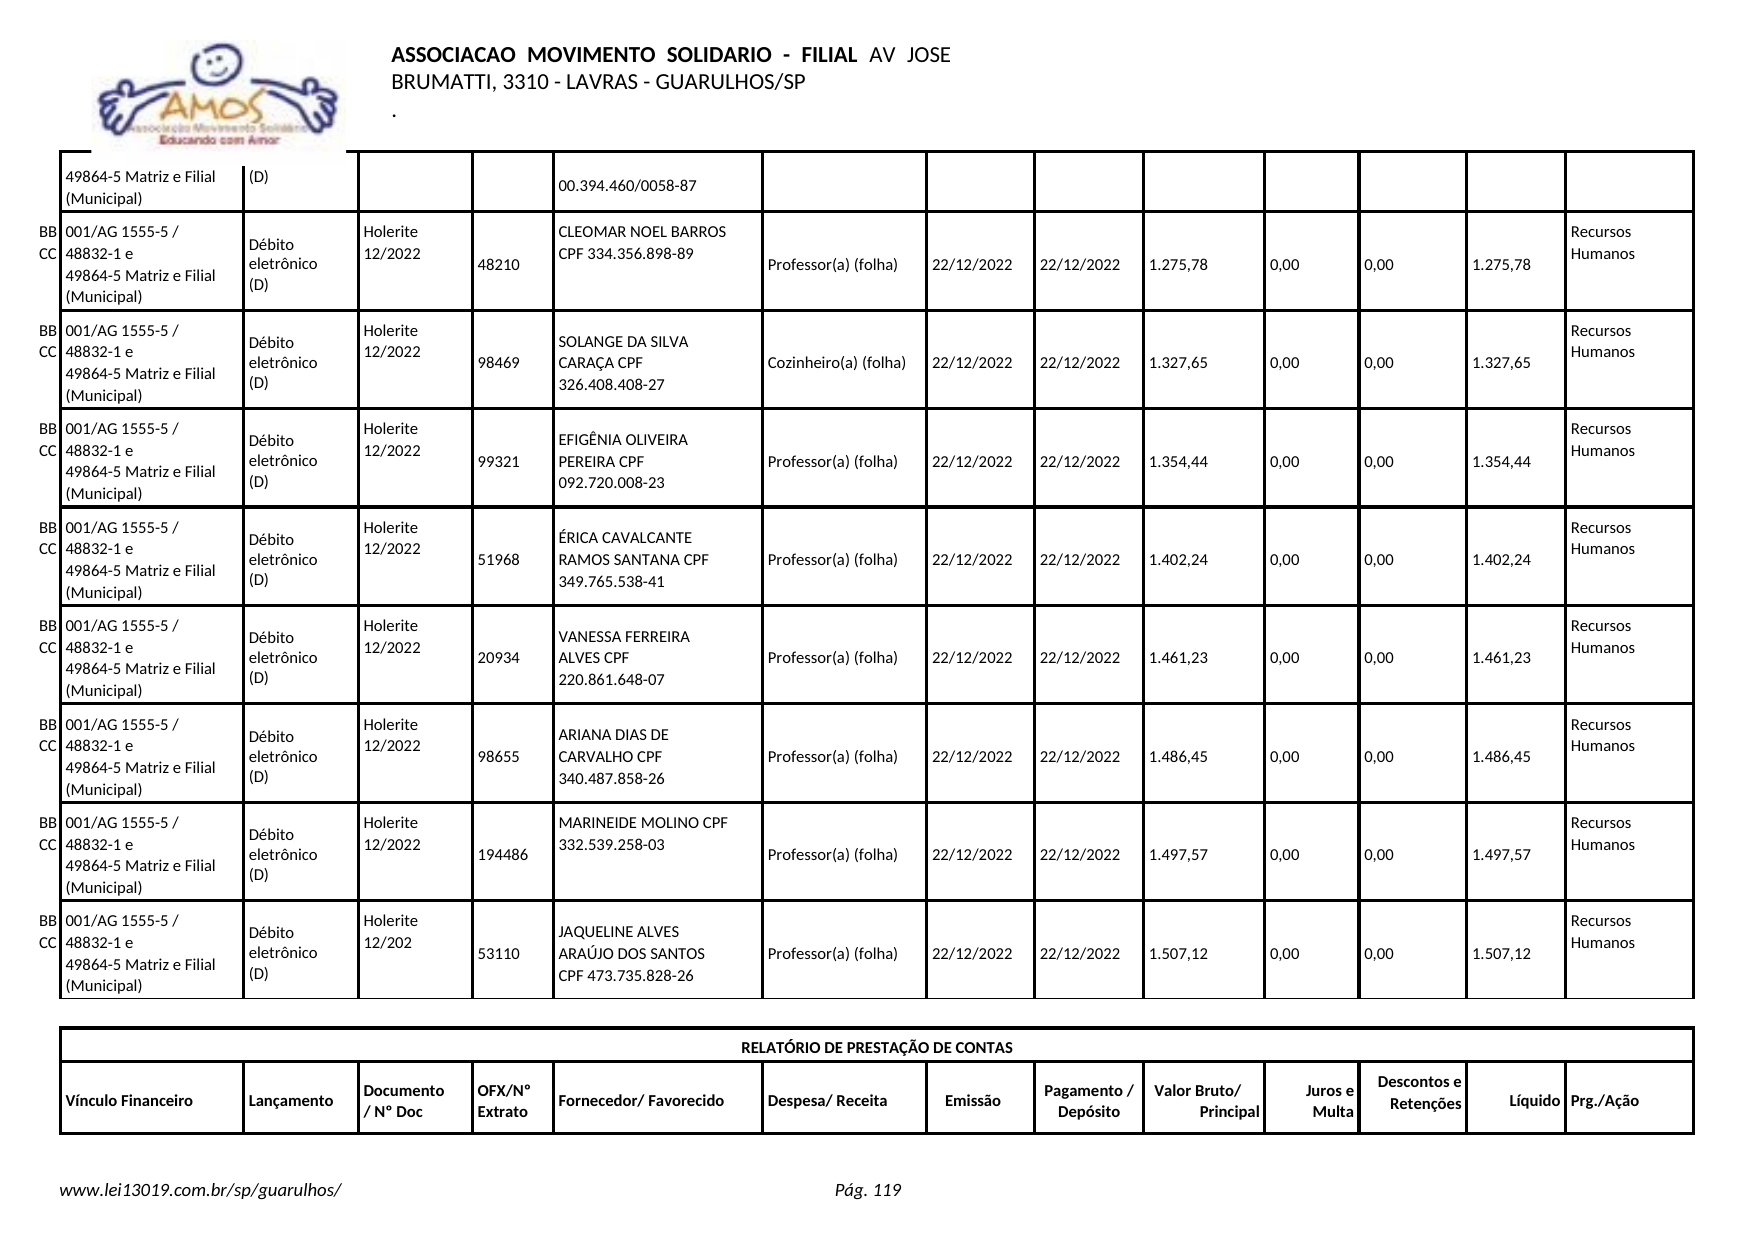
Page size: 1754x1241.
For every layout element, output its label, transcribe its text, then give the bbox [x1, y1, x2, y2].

table_cell 22/12/2022 [1036, 902, 1142, 998]
table_cell 1.327,65 [1468, 312, 1564, 407]
table_cell OFX/Nº Extrato [474, 1063, 552, 1132]
table_cell Recursos Humanos [1567, 607, 1692, 702]
table_cell [1567, 153, 1692, 210]
table_cell 22/12/2022 [928, 804, 1033, 899]
table_cell Débito eletrônico (D) [245, 213, 357, 308]
table_cell Vínculo Financeiro [62, 1063, 242, 1132]
table_cell Holerite 12/2022 [360, 312, 471, 407]
table_cell Débito eletrônico (D) [245, 804, 357, 899]
table_cell 22/12/2022 [928, 607, 1033, 702]
table_cell 001/AG 1555-5 / 48832-1 e 49864-5 Matriz e Filial (Municipal) [62, 312, 242, 407]
table_cell 001/AG 1555-5 / 48832-1 e 49864-5 Matriz e Filial (Municipal) [62, 804, 242, 899]
table_cell Juros e Multa [1266, 1063, 1357, 1132]
table_cell [1145, 153, 1263, 210]
table_cell Recursos Humanos [1567, 312, 1692, 407]
table_cell 53110 [474, 902, 552, 998]
table_cell 22/12/2022 [1036, 312, 1142, 407]
table_cell 48210 [474, 213, 552, 308]
table_cell 0,00 [1361, 509, 1465, 604]
table_cell 22/12/2022 [928, 705, 1033, 801]
table_cell CLEOMAR NOEL BARROS CPF 334.356.898-89 [555, 213, 761, 308]
table_cell 22/12/2022 [1036, 607, 1142, 702]
table_cell [360, 153, 471, 210]
table_cell 194486 [474, 804, 552, 899]
table_cell 0,00 [1266, 705, 1357, 801]
table_cell Despesa/ Receita [764, 1063, 925, 1132]
table_cell Emissão [928, 1063, 1033, 1132]
table_cell 0,00 [1361, 410, 1465, 505]
table_cell 1.461,23 [1468, 607, 1564, 702]
table_cell 1.507,12 [1145, 902, 1263, 998]
table_cell 22/12/2022 [1036, 509, 1142, 604]
table_cell 1.354,44 [1468, 410, 1564, 505]
table_cell Débito eletrônico (D) [245, 410, 357, 505]
table_cell Recursos Humanos [1567, 902, 1692, 998]
table_cell 22/12/2022 [928, 509, 1033, 604]
table_cell Débito eletrônico (D) [245, 607, 357, 702]
table_cell Débito eletrônico (D) [245, 705, 357, 801]
table_cell 0,00 [1266, 902, 1357, 998]
table_cell 98469 [474, 312, 552, 407]
table_cell 00.394.460/0058-87 [555, 153, 761, 210]
table_cell [1036, 153, 1142, 210]
table_cell 0,00 [1266, 804, 1357, 899]
table_cell Professor(a) (folha) [764, 509, 925, 604]
table_cell Cozinheiro(a) (folha) [764, 312, 925, 407]
table_cell Professor(a) (folha) [764, 213, 925, 308]
table_cell 001/AG 1555-5 / 48832-1 e 49864-5 Matriz e Filial (Municipal) [62, 213, 242, 308]
table_cell 22/12/2022 [1036, 705, 1142, 801]
table_cell 22/12/2022 [1036, 213, 1142, 308]
table_cell Professor(a) (folha) [764, 607, 925, 702]
table_cell ÉRICA CAVALCANTE RAMOS SANTANA CPF 349.765.538-41 [555, 509, 761, 604]
table_cell Pagamento / Depósito [1036, 1063, 1142, 1132]
table_cell 1.402,24 [1468, 509, 1564, 604]
table_cell 001/AG 1555-5 / 48832-1 e 49864-5 Matriz e Filial (Municipal) [62, 705, 242, 801]
table_cell Recursos Humanos [1567, 804, 1692, 899]
table_cell EFIGÊNIA OLIVEIRA PEREIRA CPF 092.720.008-23 [555, 410, 761, 505]
table_cell 99321 [474, 410, 552, 505]
table_cell SOLANGE DA SILVA CARAÇA CPF 326.408.408-27 [555, 312, 761, 407]
table_cell 22/12/2022 [1036, 410, 1142, 505]
table_cell Recursos Humanos [1567, 213, 1692, 308]
table_cell Débito eletrônico (D) [245, 312, 357, 407]
table_cell 22/12/2022 [928, 312, 1033, 407]
table_cell 001/AG 1555-5 / 48832-1 e 49864-5 Matriz e Filial (Municipal) [62, 509, 242, 604]
table_cell VANESSA FERREIRA ALVES CPF 220.861.648-07 [555, 607, 761, 702]
table_cell 0,00 [1266, 213, 1357, 308]
table_cell [1361, 153, 1465, 210]
table_cell 0,00 [1361, 804, 1465, 899]
table_cell Holerite 12/2022 [360, 213, 471, 308]
table_cell Recursos Humanos [1567, 705, 1692, 801]
table_cell Descontos e Retenções [1361, 1063, 1465, 1132]
table_cell 22/12/2022 [928, 902, 1033, 998]
table_cell [928, 153, 1033, 210]
table_cell 1.354,44 [1145, 410, 1263, 505]
table_cell 98655 [474, 705, 552, 801]
table_cell 22/12/2022 [1036, 804, 1142, 899]
table_cell Holerite 12/202 [360, 902, 471, 998]
table_cell 1.275,78 [1468, 213, 1564, 308]
table_cell JAQUELINE ALVES ARAÚJO DOS SANTOS CPF 473.735.828-26 [555, 902, 761, 998]
table_cell MARINEIDE MOLINO CPF 332.539.258-03 [555, 804, 761, 899]
table_cell Débito eletrônico (D) [245, 902, 357, 998]
table_cell Lançamento [245, 1063, 357, 1132]
table_cell Valor Bruto/ Principal [1145, 1063, 1263, 1132]
table_cell 0,00 [1361, 902, 1465, 998]
table_cell 1.461,23 [1145, 607, 1263, 702]
table_cell Holerite 12/2022 [360, 607, 471, 702]
table_cell 0,00 [1266, 312, 1357, 407]
table_cell Holerite 12/2022 [360, 804, 471, 899]
table_cell 1.402,24 [1145, 509, 1263, 604]
table_cell 22/12/2022 [928, 410, 1033, 505]
table_cell 51968 [474, 509, 552, 604]
table_cell [764, 153, 925, 210]
table_cell 1.507,12 [1468, 902, 1564, 998]
table_cell 0,00 [1266, 607, 1357, 702]
table_cell 1.497,57 [1468, 804, 1564, 899]
table_cell Documento / Nº Doc [360, 1063, 471, 1132]
table_cell 49864-5 Matriz e Filial (Municipal) [62, 153, 242, 210]
table_cell 1.497,57 [1145, 804, 1263, 899]
table_cell Holerite 12/2022 [360, 509, 471, 604]
table_cell Professor(a) (folha) [764, 705, 925, 801]
table_cell 1.275,78 [1145, 213, 1263, 308]
table_cell [474, 153, 552, 210]
table_cell Professor(a) (folha) [764, 410, 925, 505]
table_cell 0,00 [1266, 410, 1357, 505]
table_cell 1.486,45 [1145, 705, 1263, 801]
table_cell Fornecedor/ Favorecido [555, 1063, 761, 1132]
table_header RELATÓRIO DE PRESTAÇÃO DE CONTAS [62, 1030, 1692, 1060]
table_cell 0,00 [1361, 312, 1465, 407]
table_cell [1266, 153, 1357, 210]
table_cell (D) [245, 153, 357, 210]
table_cell Holerite 12/2022 [360, 705, 471, 801]
table_cell 20934 [474, 607, 552, 702]
table_cell Professor(a) (folha) [764, 804, 925, 899]
table_cell 1.327,65 [1145, 312, 1263, 407]
table_cell 0,00 [1266, 509, 1357, 604]
table_cell 1.486,45 [1468, 705, 1564, 801]
table_cell 001/AG 1555-5 / 48832-1 e 49864-5 Matriz e Filial (Municipal) [62, 902, 242, 998]
table_cell 001/AG 1555-5 / 48832-1 e 49864-5 Matriz e Filial (Municipal) [62, 607, 242, 702]
table_cell 0,00 [1361, 705, 1465, 801]
table_cell Líquido [1468, 1063, 1564, 1132]
table_cell Holerite 12/2022 [360, 410, 471, 505]
table_cell Prg./Ação [1567, 1063, 1692, 1132]
table_cell Professor(a) (folha) [764, 902, 925, 998]
table_cell 0,00 [1361, 213, 1465, 308]
table_cell [1468, 153, 1564, 210]
table_cell ARIANA DIAS DE CARVALHO CPF 340.487.858-26 [555, 705, 761, 801]
table_cell Débito eletrônico (D) [245, 509, 357, 604]
table_cell Recursos Humanos [1567, 509, 1692, 604]
table_cell 001/AG 1555-5 / 48832-1 e 49864-5 Matriz e Filial (Municipal) [62, 410, 242, 505]
table_cell 0,00 [1361, 607, 1465, 702]
table_cell 22/12/2022 [928, 213, 1033, 308]
table_cell Recursos Humanos [1567, 410, 1692, 505]
